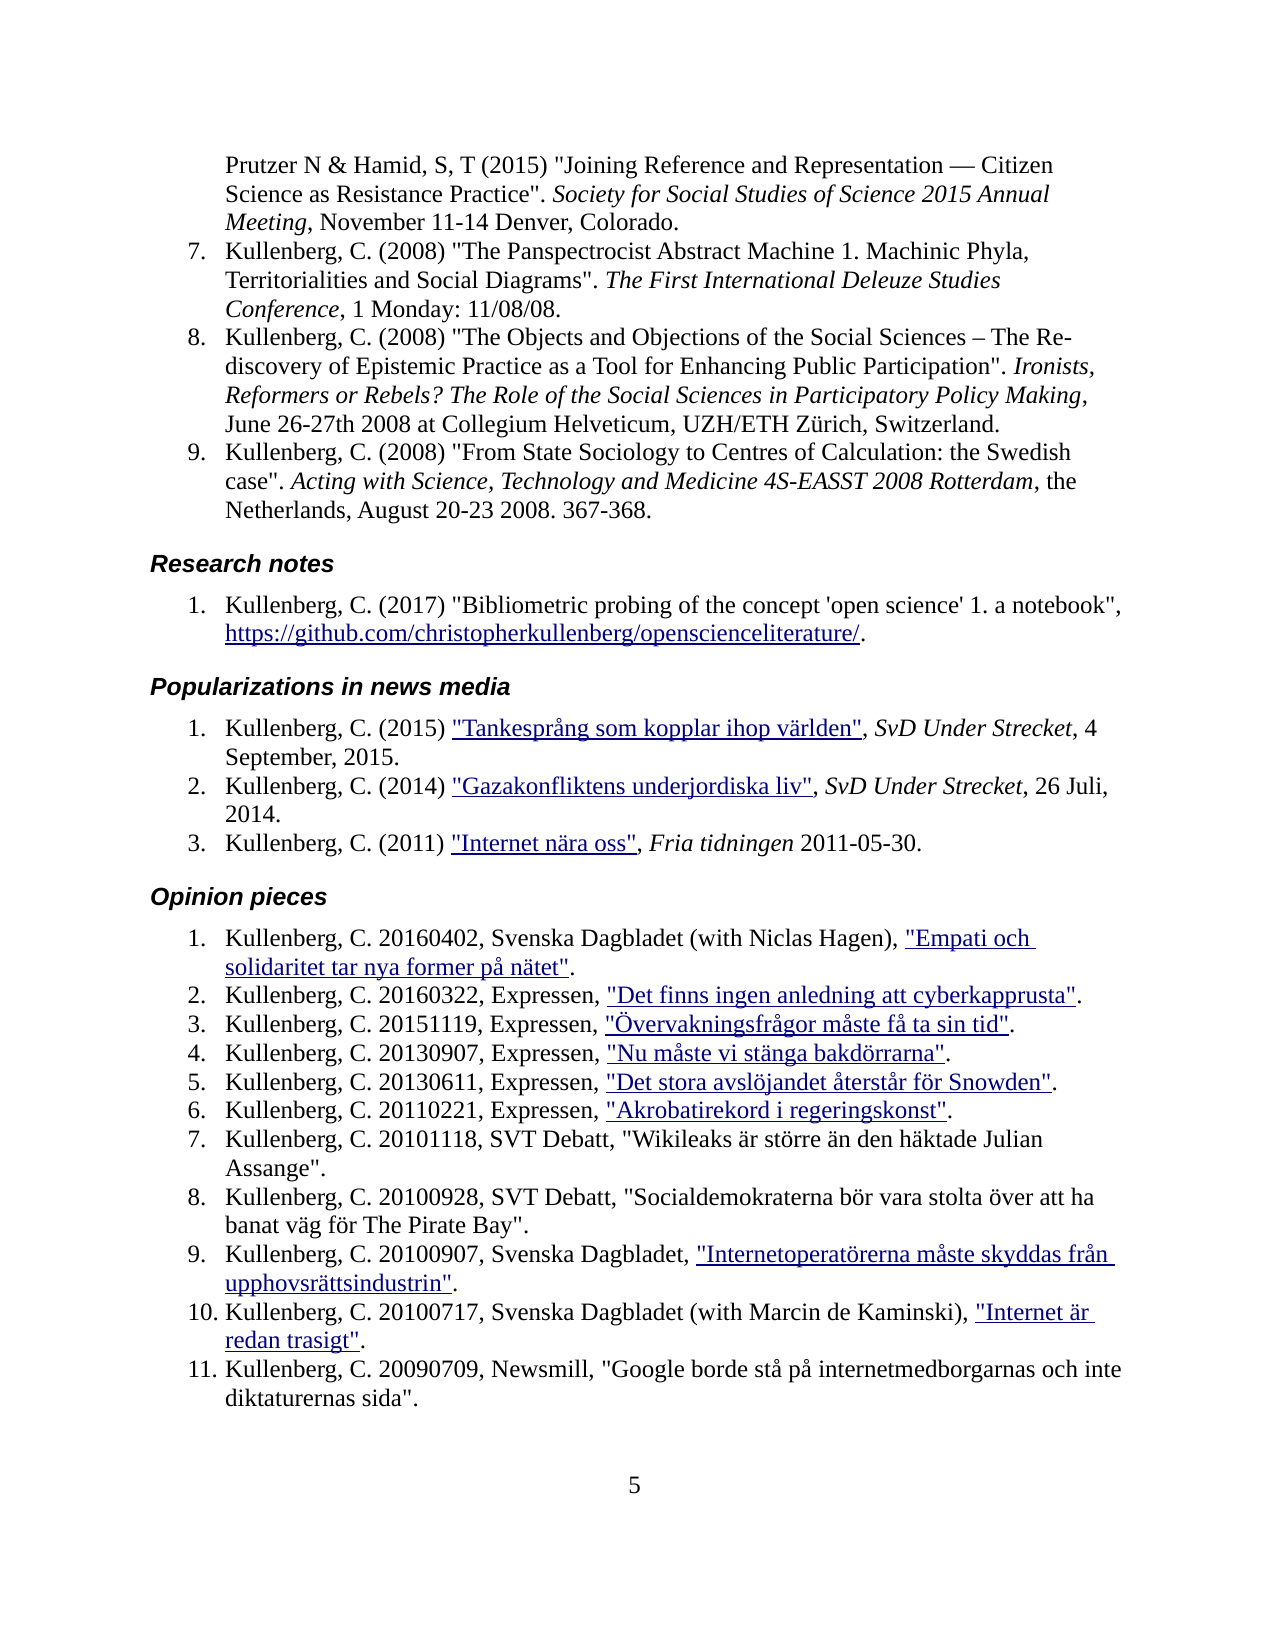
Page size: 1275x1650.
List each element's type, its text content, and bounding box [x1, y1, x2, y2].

list Kullenberg, C. 20100717, Svenska Dagbladet (with Marcin de Kaminski), "Internet är redan trasigt". [187, 1297, 1125, 1354]
list Kullenberg, C. (2017) "Bibliometric probing of the concept 'open science' 1. a notebook", https://github.com/christopherkullenberg/openscienceliterature/. [187, 590, 1125, 647]
list Kullenberg, C. 20151119, Expressen, "Övervakningsfrågor måste få ta sin tid". [187, 1009, 1125, 1038]
list Kullenberg, C. 20090709, Newsmill, "Google borde stå på internetmedborgarnas och inte diktaturernas sida". [187, 1354, 1125, 1412]
list Kullenberg, C. (2008) "From State Sociology to Centres of Calculation: the Swedish case". Acting with Science, Technology and Medicine 4S-EASST 2008 Rotterdam, the Netherlands, August 20-23 2008. 367-368. [187, 437, 1125, 524]
list Kullenberg, C. (2011) "Internet nära oss", Fria tidningen 2011-05-30. [187, 828, 1125, 857]
list Kullenberg, C. 20130611, Expressen, "Det stora avslöjandet återstår för Snowden". [187, 1067, 1125, 1096]
list Kullenberg, C. (2014) "Gazakonfliktens underjordiska liv", SvD Under Strecket, 26 Juli, 2014. [187, 771, 1125, 828]
list Kullenberg, C. 20100928, SVT Debatt, "Socialdemokraterna bör vara stolta över att ha banat väg för The Pirate Bay". [187, 1182, 1125, 1239]
list Kullenberg, C. 20130907, Expressen, "Nu måste vi stänga bakdörrarna". [187, 1038, 1125, 1067]
subtitle Popularizations in news media [150, 672, 1125, 701]
list Kullenberg, C. (2008) "The Objects and Objections of the Social Sciences – The Re-discovery of Epistemic Practice as a Tool for Enhancing Public Participation". Ironists, Reformers or Rebels? The Role of the Social Sciences in Participatory Policy Making, June 26-27th 2008 at Collegium Helveticum, UZH/ETH Zürich, Switzerland. [187, 322, 1125, 437]
list Kullenberg, C. 20160402, Svenska Dagbladet (with Niclas Hagen), "Empati och solidaritet tar nya former på nätet". [187, 923, 1125, 981]
list Kullenberg, C. 20100907, Svenska Dagbladet, "Internetoperatörerna måste skyddas från upphovsrättsindustrin". [187, 1239, 1125, 1297]
list Kullenberg, C. 20101118, SVT Debatt, "Wikileaks är större än den häktade Julian Assange". [187, 1124, 1125, 1182]
list Kullenberg, C. 20110221, Expressen, "Akrobatirekord i regeringskonst". [187, 1096, 1125, 1124]
subtitle Research notes [150, 549, 1125, 577]
subtitle Opinion pieces [150, 882, 1125, 911]
list Prutzer N & Hamid, S, T (2015) "Joining Reference and Representation — Citizen Science as Resistance Practice". Society for Social Studies of Science 2015 Annual Meeting, November 11-14 Denver, Colorado. [187, 150, 1125, 236]
list Kullenberg, C. (2015) "Tankesprång som kopplar ihop världen", SvD Under Strecket, 4 September, 2015. [187, 713, 1125, 771]
list Kullenberg, C. (2008) "The Panspectrocist Abstract Machine 1. Machinic Phyla, Territorialities and Social Diagrams". The First International Deleuze Studies Conference, 1 Monday: 11/08/08. [187, 236, 1125, 322]
list Kullenberg, C. 20160322, Expressen, "Det finns ingen anledning att cyberkapprusta". [187, 981, 1125, 1009]
